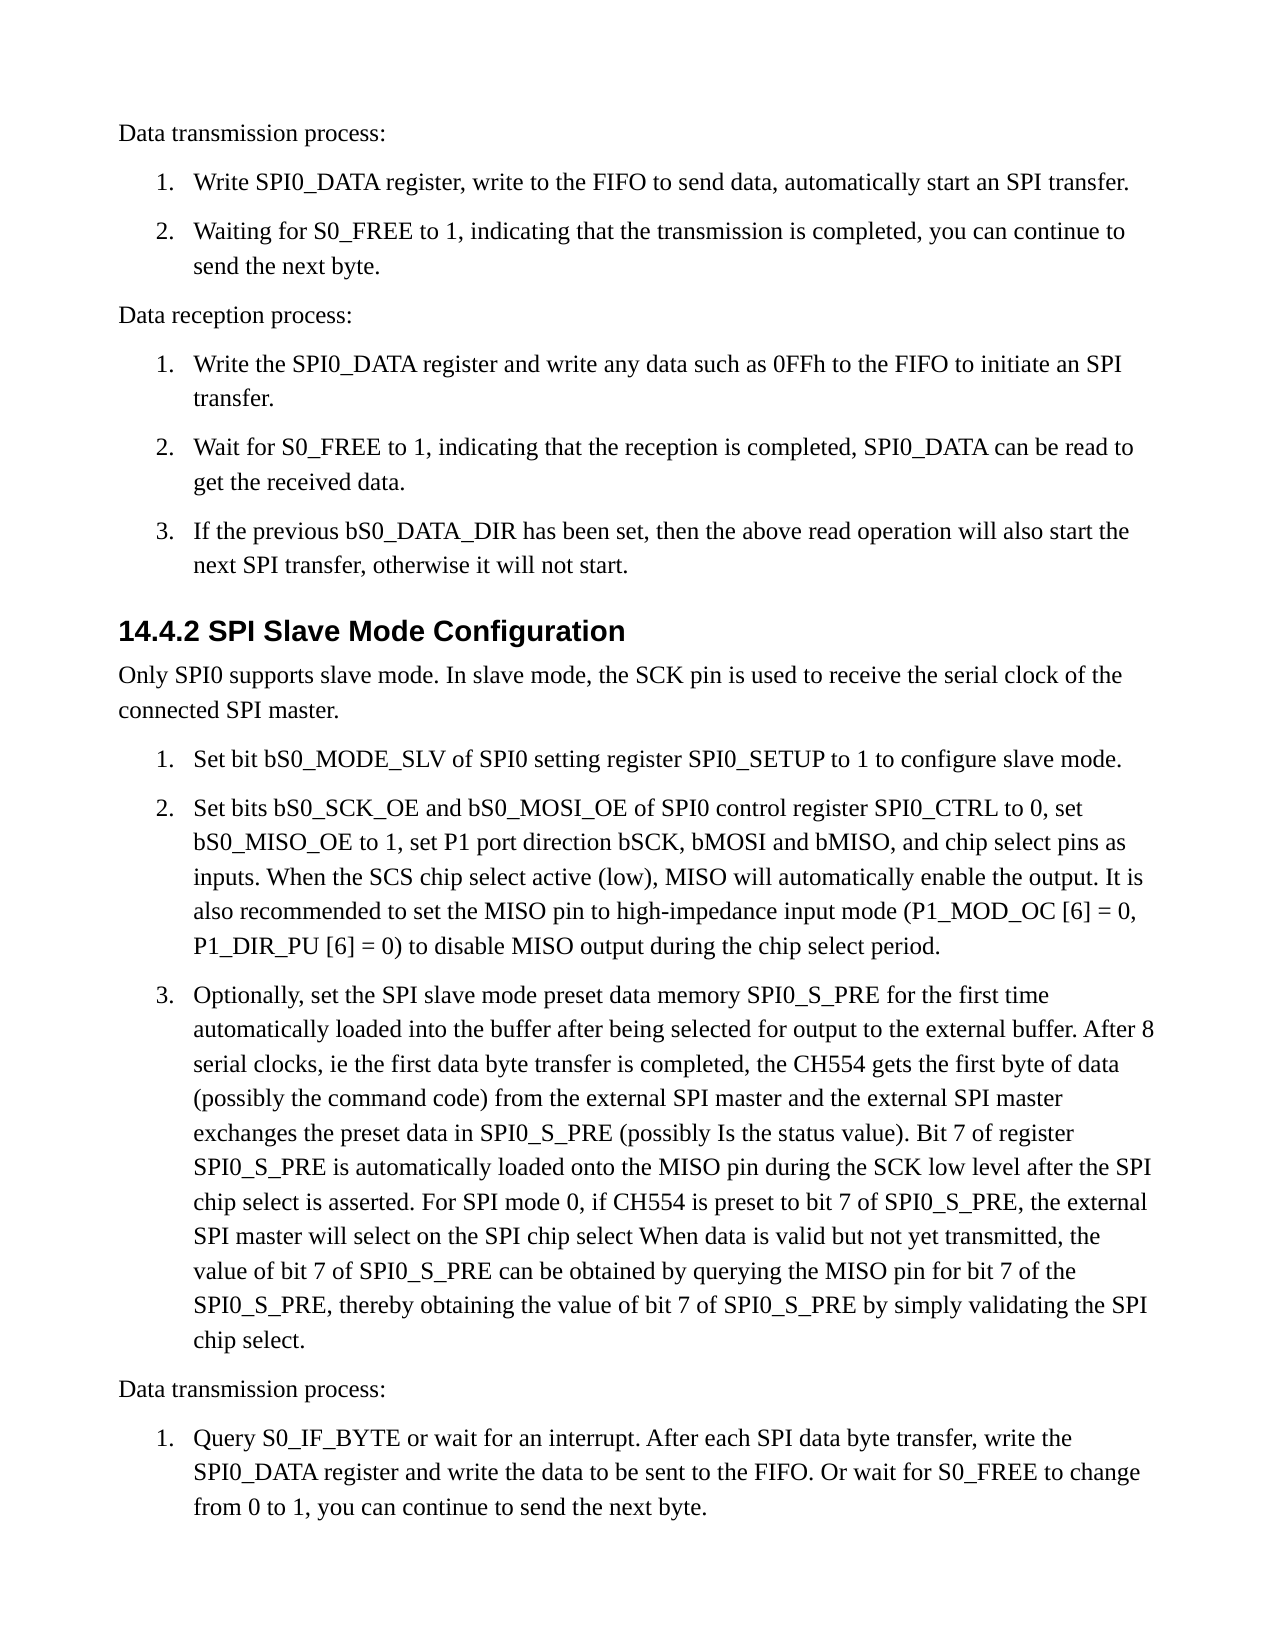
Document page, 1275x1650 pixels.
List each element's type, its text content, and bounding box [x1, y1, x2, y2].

list Waiting for S0_FREE to 1, indicating that the transmission is completed, you can continue to send the next byte. [156, 216, 1157, 279]
text Data transmission process: [118, 1374, 1157, 1402]
text Only SPI0 supports slave mode. In slave mode, the SCK pin is used to receive the serial clock of the connected SPI master. [118, 660, 1157, 723]
list Write the SPI0_DATA register and write any data such as 0FFh to the FIFO to initiate an SPI transfer. [156, 349, 1157, 412]
list Set bits bS0_SCK_OE and bS0_MOSI_OE of SPI0 control register SPI0_CTRL to 0, set bS0_MISO_OE to 1, set P1 port direction bSCK, bMOSI and bMISO, and chip select pins as inputs. When the SCS chip select active (low), MISO will automatically enable the output. It is also recommended to set the MISO pin to high-impedance input mode (P1_MOD_OC [6] = 0, P1_DIR_PU [6] = 0) to disable MISO output during the chip select period. [156, 793, 1157, 959]
text Data transmission process: [118, 118, 1157, 147]
text Data reception process: [118, 300, 1157, 328]
list If the previous bS0_DATA_DIR has been set, then the above read operation will also start the next SPI transfer, otherwise it will not start. [156, 516, 1157, 579]
list Write SPI0_DATA register, write to the FIFO to send data, automatically start an SPI transfer. [156, 167, 1157, 196]
list Set bit bS0_MODE_SLV of SPI0 setting register SPI0_SETUP to 1 to configure slave mode. [156, 744, 1157, 773]
list Query S0_IF_BYTE or wait for an interrupt. After each SPI data byte transfer, write the SPI0_DATA register and write the data to be sent to the FIFO. Or wait for S0_FREE to change from 0 to 1, you can continue to send the next byte. [156, 1423, 1157, 1521]
list Optionally, set the SPI slave mode preset data memory SPI0_S_PRE for the first time automatically loaded into the buffer after being selected for output to the external buffer. After 8 serial clocks, ie the first data byte transfer is completed, the CH554 gets the first byte of data (possibly the command code) from the external SPI master and the external SPI master exchanges the preset data in SPI0_S_PRE (possibly Is the status value). Bit 7 of register SPI0_S_PRE is automatically loaded onto the MISO pin during the SCK low level after the SPI chip select is asserted. For SPI mode 0, if CH554 is preset to bit 7 of SPI0_S_PRE, the external SPI master will select on the SPI chip select When data is valid but not yet transmitted, the value of bit 7 of SPI0_S_PRE can be obtained by querying the MISO pin for bit 7 of the SPI0_S_PRE, thereby obtaining the value of bit 7 of SPI0_S_PRE by simply validating the SPI chip select. [156, 980, 1157, 1353]
subtitle 14.4.2 SPI Slave Mode Configuration [118, 614, 1157, 648]
list Wait for S0_FREE to 1, indicating that the reception is completed, SPI0_DATA can be read to get the received data. [156, 432, 1157, 496]
